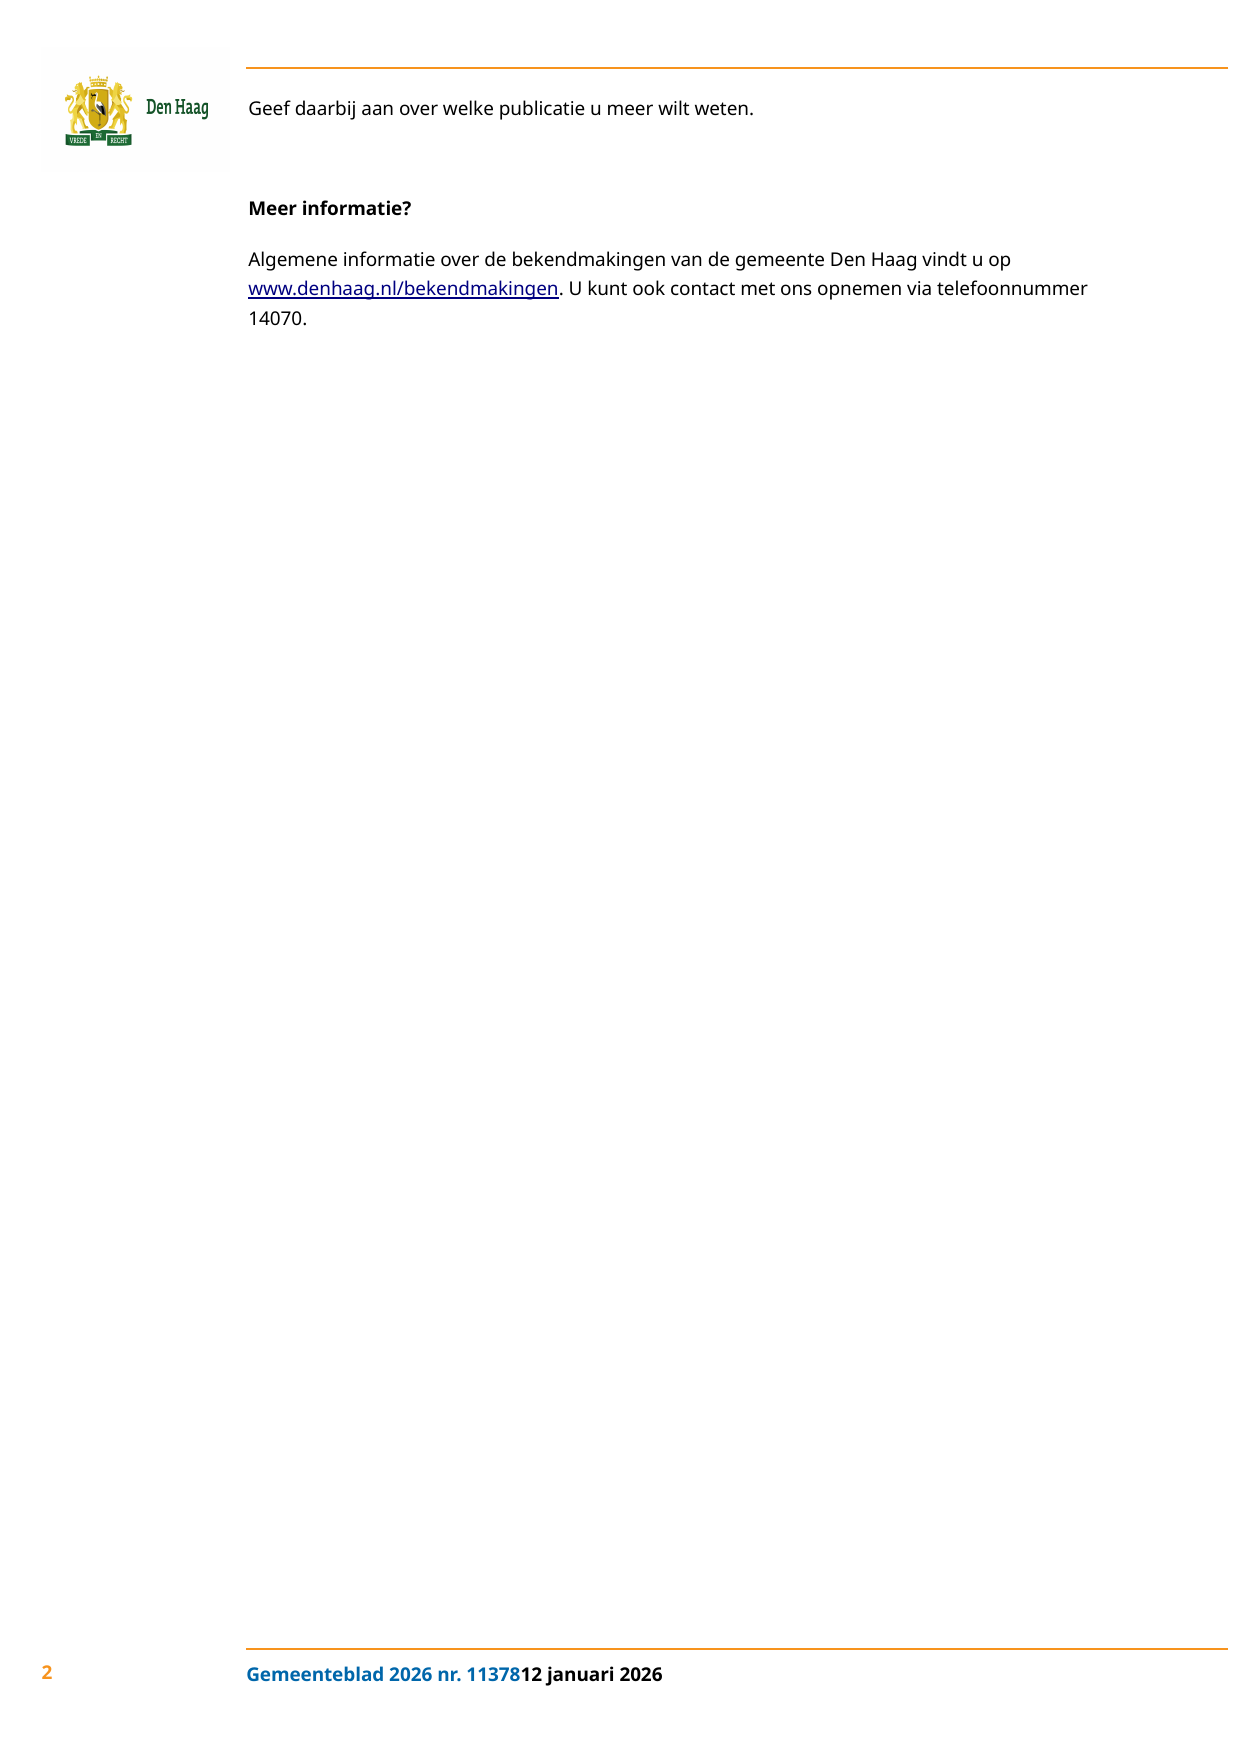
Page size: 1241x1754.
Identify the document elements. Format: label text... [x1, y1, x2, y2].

text Geef daarbij aan over welke publicatie u meer wilt weten. [248, 95, 1152, 121]
text Meer informatie? [248, 196, 1152, 221]
text Algemene informatie over de bekendmakingen van de gemeente Den Haag vindt u op www.denhaag.nl/bekendmakingen. U kunt ook contact met ons opnemen via telefoonnummer 14070. [248, 246, 1152, 331]
picture [41, 47, 231, 172]
